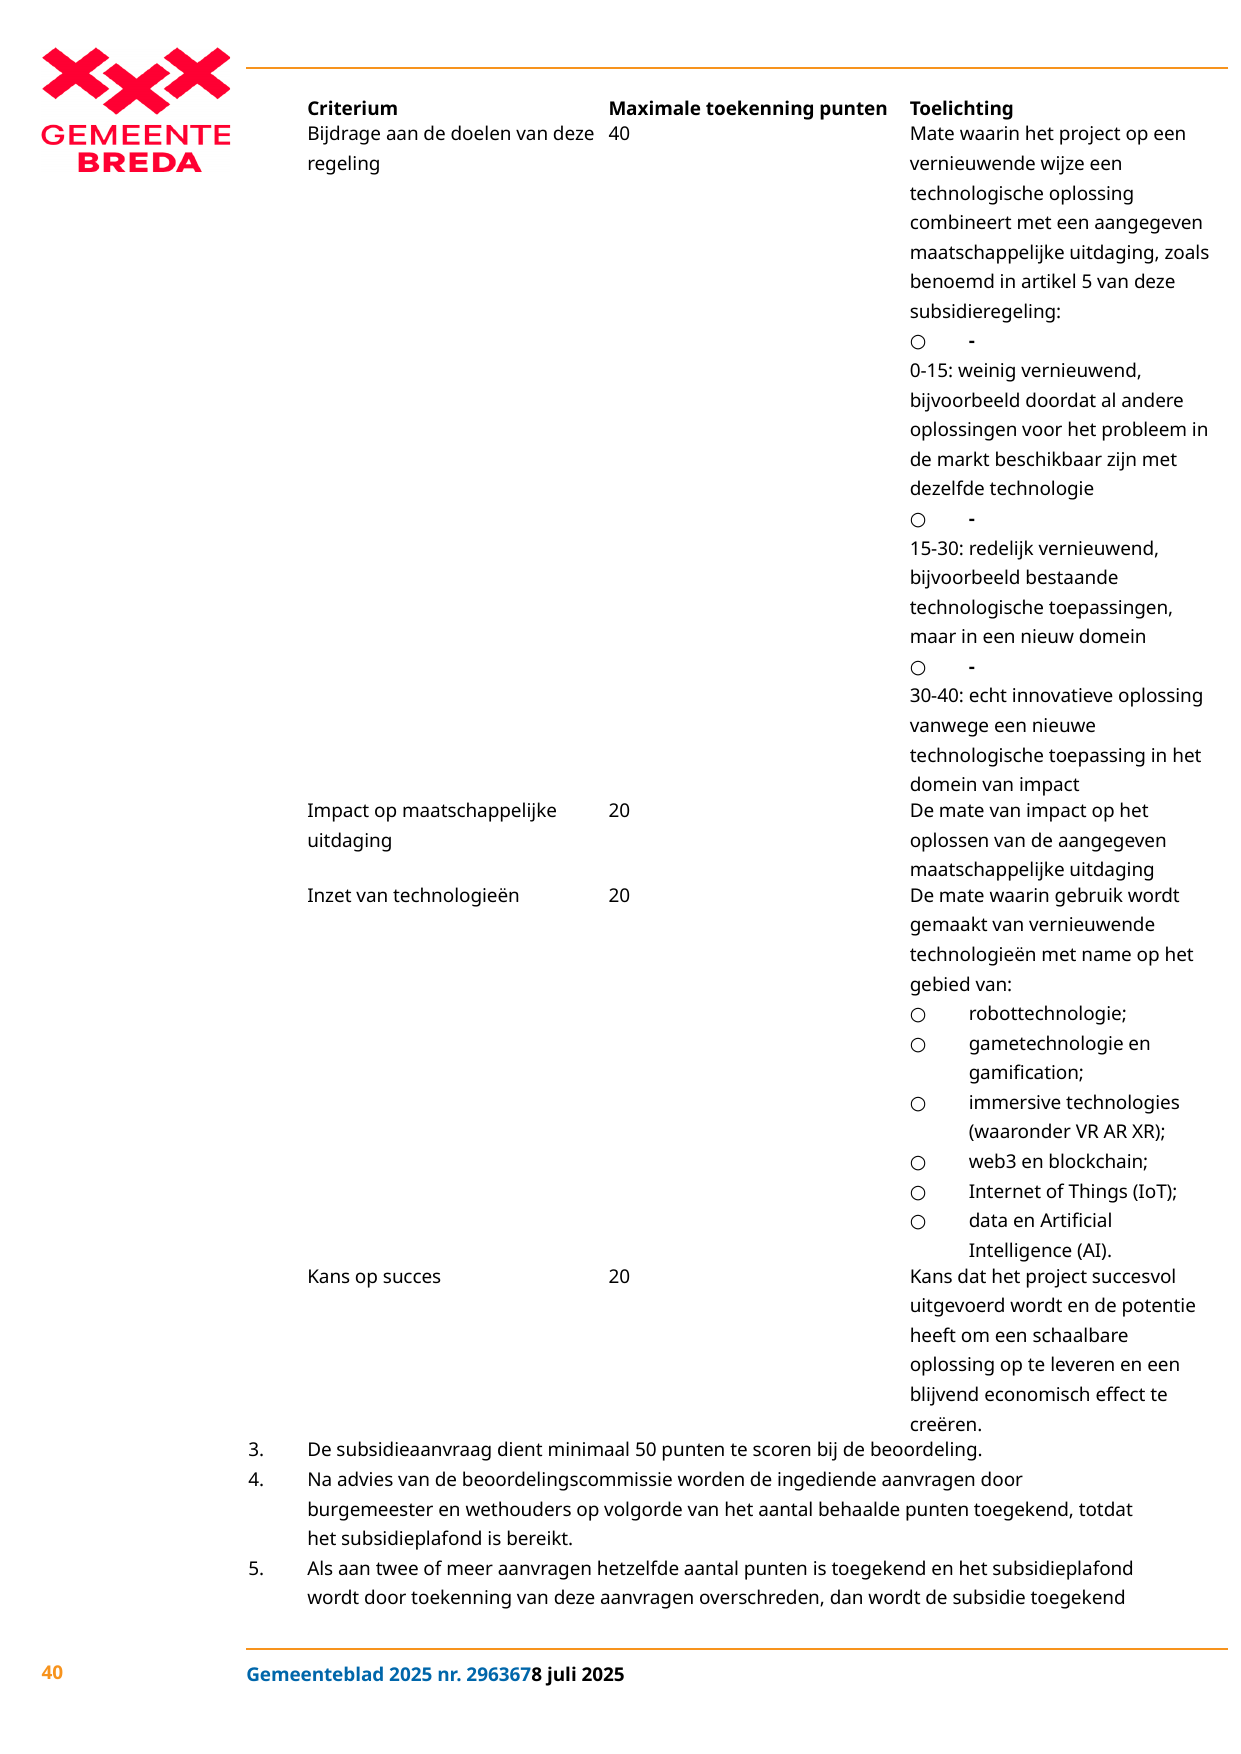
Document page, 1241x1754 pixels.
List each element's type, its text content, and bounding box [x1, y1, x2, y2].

list De subsidieaanvraag dient minimaal 50 punten te scoren bij de beoordeling. [248, 1437, 1152, 1462]
table_header Toelichting [910, 95, 1211, 121]
table_header Criterium [307, 95, 608, 121]
table_cell Kans dat het project succesvol uitgevoerd wordt en de potentie heeft om een schaalbare oplossing op te leveren en een blijvend economisch effect te creëren. [910, 1263, 1211, 1436]
picture [41, 47, 231, 172]
table_cell Impact op maatschappelijke uitdaging [307, 797, 608, 882]
table_cell 20 [608, 1263, 909, 1436]
table_cell De mate van impact op het oplossen van de aangegeven maatschappelijke uitdaging [910, 797, 1211, 882]
table_cell 40 [608, 121, 909, 797]
table_cell Inzet van technologieën [307, 882, 608, 1263]
list Als aan twee of meer aanvragen hetzelfde aantal punten is toegekend en het subsidieplafond wordt door toekenning van deze aanvragen overschreden, dan wordt de subsidie toegekend [248, 1555, 1152, 1610]
table_cell De mate waarin gebruik wordt gemaakt van vernieuwende technologieën met name op het gebied van: robottechnologie; gametechnologie en gamification; immersive technologies (waaronder VR AR XR); web3 en blockchain; Internet of Things (IoT); data en Artificial Intelligence (AI). [910, 882, 1211, 1263]
list Na advies van de beoordelingscommissie worden de ingediende aanvragen door burgemeester en wethouders op volgorde van het aantal behaalde punten toegekend, totdat het subsidieplafond is bereikt. [248, 1466, 1152, 1551]
table_cell Kans op succes [307, 1263, 608, 1436]
table_cell Bijdrage aan de doelen van deze regeling [307, 121, 608, 797]
table_cell Mate waarin het project op een vernieuwende wijze een technologische oplossing combineert met een aangegeven maatschappelijke uitdaging, zoals benoemd in artikel 5 van deze subsidieregeling: - 0-15: weinig vernieuwend, bijvoorbeeld doordat al andere oplossingen voor het probleem in de markt beschikbaar zijn met dezelfde technologie - 15-30: redelijk vernieuwend, bijvoorbeeld bestaande technologische toepassingen, maar in een nieuw domein - 30-40: echt innovatieve oplossing vanwege een nieuwe technologische toepassing in het domein van impact [910, 121, 1211, 797]
table_cell 20 [608, 797, 909, 882]
table_cell 20 [608, 882, 909, 1263]
table_header Maximale toekenning punten [608, 95, 909, 121]
